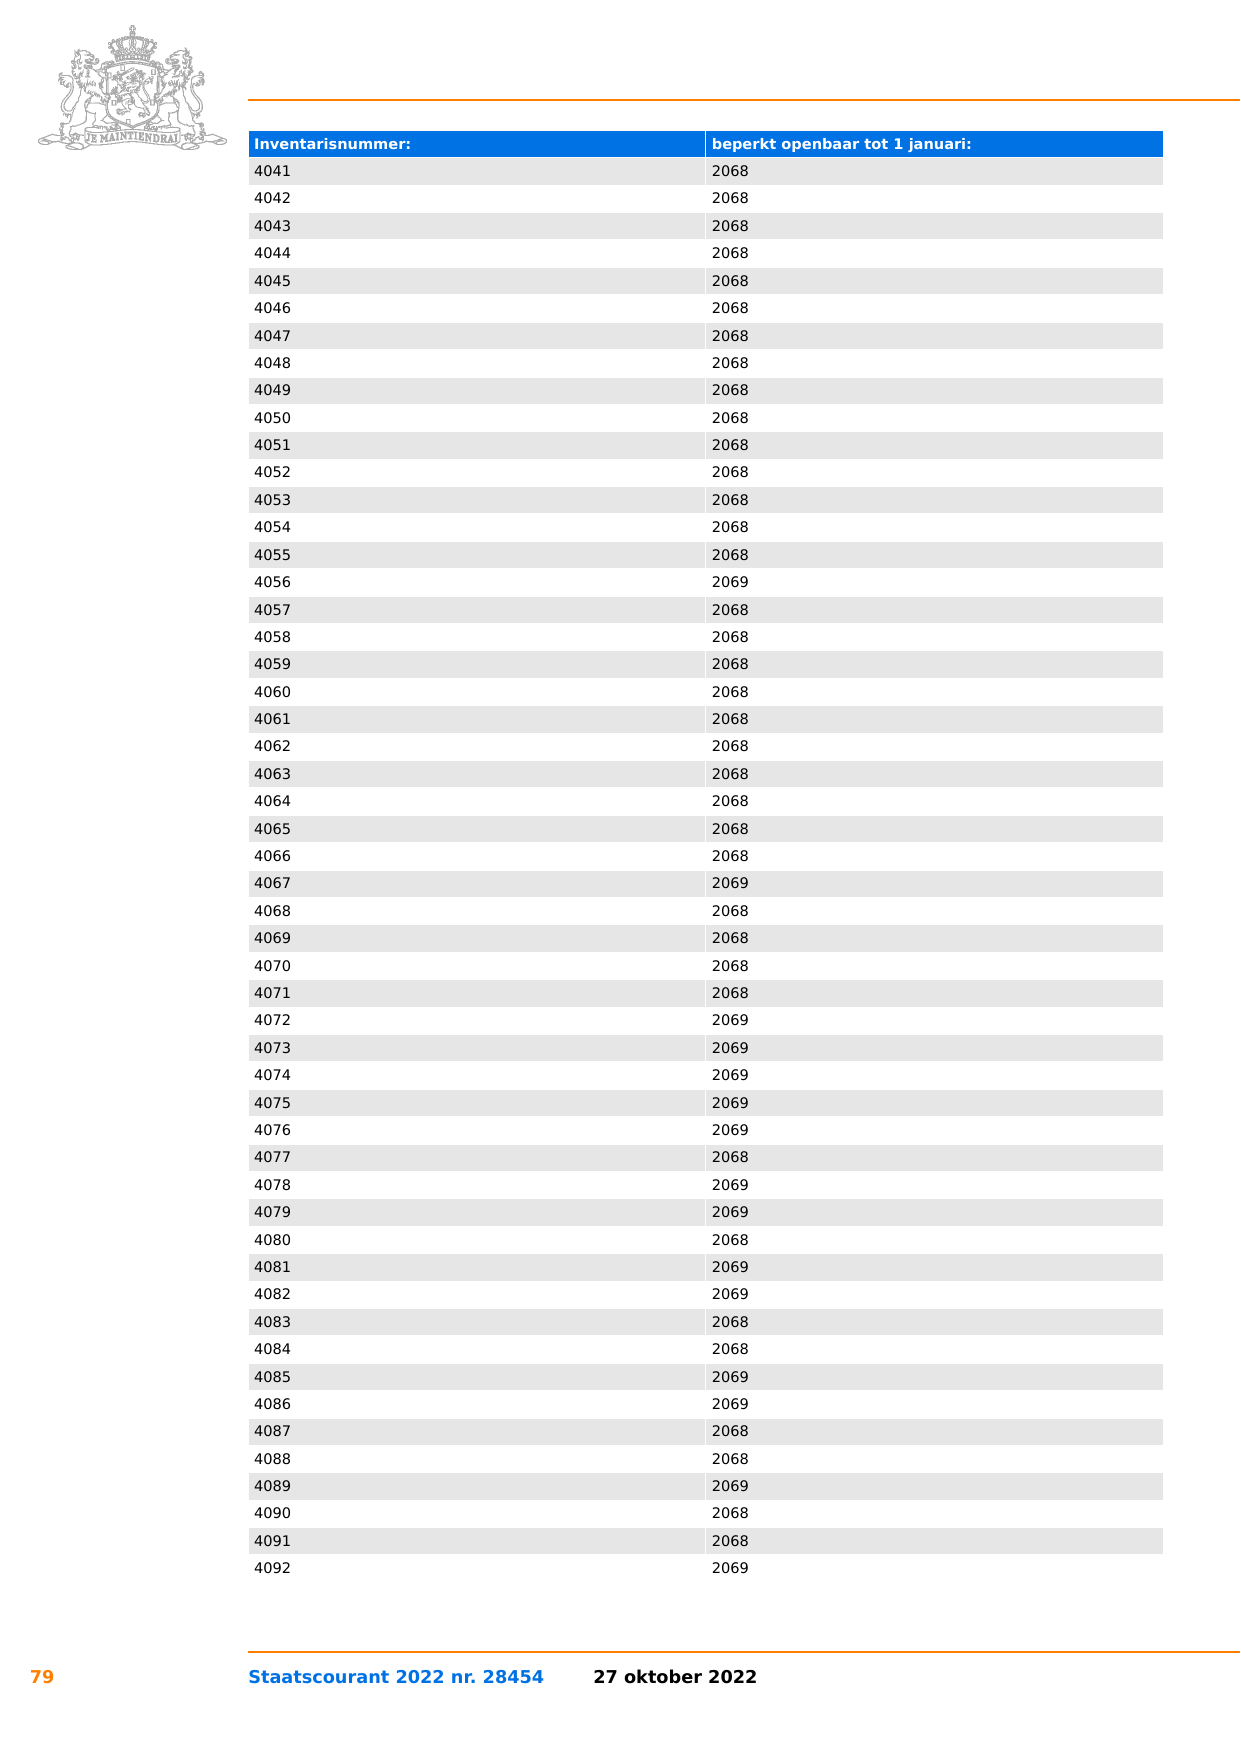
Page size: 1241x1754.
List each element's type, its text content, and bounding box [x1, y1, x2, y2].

table_cell 2068 [706, 1446, 1163, 1472]
table_cell 2068 [706, 624, 1163, 650]
table_cell 4046 [249, 295, 705, 322]
table_cell 2068 [706, 378, 1163, 404]
table_cell 4084 [249, 1336, 705, 1363]
table_cell 4047 [249, 323, 705, 349]
table_cell 2069 [706, 1172, 1163, 1198]
table_cell 4080 [249, 1227, 705, 1253]
table_cell 2068 [706, 1309, 1163, 1335]
picture [38, 25, 227, 150]
table_cell 4068 [249, 898, 705, 924]
table_cell 2068 [706, 350, 1163, 376]
table_cell 2069 [706, 1090, 1163, 1116]
table_cell 2068 [706, 843, 1163, 869]
table_cell 4072 [249, 1008, 705, 1034]
table_cell 2068 [706, 679, 1163, 705]
table_cell 2068 [706, 1145, 1163, 1171]
table_cell 4065 [249, 816, 705, 842]
table_cell 2068 [706, 515, 1163, 541]
table_cell 4045 [249, 268, 705, 294]
table_cell 4071 [249, 980, 705, 1007]
table_cell 2068 [706, 925, 1163, 952]
table_cell 2069 [706, 1364, 1163, 1390]
table_cell 2069 [706, 1282, 1163, 1308]
table_cell 4083 [249, 1309, 705, 1335]
table_cell 4044 [249, 241, 705, 267]
table_cell 2068 [706, 651, 1163, 678]
table_cell 2068 [706, 1528, 1163, 1554]
table_cell 4092 [249, 1556, 705, 1582]
table_cell 4053 [249, 487, 705, 513]
table_cell 4061 [249, 706, 705, 733]
table_cell 4088 [249, 1446, 705, 1472]
table_cell 2068 [706, 597, 1163, 623]
table_cell 2068 [706, 460, 1163, 486]
table_cell 2068 [706, 158, 1163, 185]
table_cell 4075 [249, 1090, 705, 1116]
table_cell 2068 [706, 295, 1163, 322]
table_cell 2068 [706, 953, 1163, 979]
table_header Inventarisnummer: [249, 131, 705, 157]
table_cell 2068 [706, 1419, 1163, 1445]
table_cell 4079 [249, 1199, 705, 1226]
table_cell 4063 [249, 761, 705, 787]
table_cell 4085 [249, 1364, 705, 1390]
table_cell 2069 [706, 1035, 1163, 1061]
table_header beperkt openbaar tot 1 januari: [706, 131, 1163, 157]
table_cell 4059 [249, 651, 705, 678]
table_cell 4081 [249, 1254, 705, 1281]
table_cell 2069 [706, 1254, 1163, 1281]
table_cell 2068 [706, 734, 1163, 760]
table_cell 4087 [249, 1419, 705, 1445]
table_cell 2068 [706, 186, 1163, 212]
table_cell 4055 [249, 542, 705, 568]
table_cell 4076 [249, 1117, 705, 1143]
table_cell 2068 [706, 1227, 1163, 1253]
table_cell 2069 [706, 871, 1163, 897]
table_cell 4052 [249, 460, 705, 486]
table_cell 4060 [249, 679, 705, 705]
table_cell 4078 [249, 1172, 705, 1198]
table_cell 2069 [706, 569, 1163, 596]
table_cell 4043 [249, 213, 705, 239]
table_cell 2069 [706, 1199, 1163, 1226]
table_cell 4082 [249, 1282, 705, 1308]
table_cell 4054 [249, 515, 705, 541]
table_cell 4070 [249, 953, 705, 979]
table_cell 4066 [249, 843, 705, 869]
table_cell 4090 [249, 1501, 705, 1527]
table_cell 4077 [249, 1145, 705, 1171]
table_cell 2068 [706, 213, 1163, 239]
table_cell 2068 [706, 405, 1163, 431]
table_cell 2069 [706, 1063, 1163, 1089]
table_cell 4086 [249, 1391, 705, 1417]
table_cell 4074 [249, 1063, 705, 1089]
table_cell 2068 [706, 816, 1163, 842]
table_cell 4058 [249, 624, 705, 650]
table_cell 2068 [706, 323, 1163, 349]
table_cell 2068 [706, 706, 1163, 733]
table_cell 2069 [706, 1391, 1163, 1417]
table_cell 4042 [249, 186, 705, 212]
table_cell 4041 [249, 158, 705, 185]
table_cell 2068 [706, 898, 1163, 924]
table_cell 4062 [249, 734, 705, 760]
table_cell 2068 [706, 542, 1163, 568]
table_cell 2068 [706, 241, 1163, 267]
table_cell 4056 [249, 569, 705, 596]
table_cell 4049 [249, 378, 705, 404]
table_cell 2069 [706, 1117, 1163, 1143]
table_cell 2068 [706, 1336, 1163, 1363]
table_cell 4067 [249, 871, 705, 897]
table_cell 4048 [249, 350, 705, 376]
table_cell 2068 [706, 487, 1163, 513]
table_cell 2068 [706, 789, 1163, 815]
table_cell 4069 [249, 925, 705, 952]
table_cell 2068 [706, 432, 1163, 459]
table_cell 2069 [706, 1556, 1163, 1582]
table_cell 4057 [249, 597, 705, 623]
table_cell 2068 [706, 761, 1163, 787]
table_cell 4064 [249, 789, 705, 815]
table_cell 2069 [706, 1473, 1163, 1500]
table_cell 4073 [249, 1035, 705, 1061]
table_cell 4051 [249, 432, 705, 459]
table_cell 2069 [706, 1008, 1163, 1034]
table_cell 2068 [706, 1501, 1163, 1527]
table_cell 2068 [706, 980, 1163, 1007]
table_cell 2068 [706, 268, 1163, 294]
table_cell 4089 [249, 1473, 705, 1500]
table_cell 4050 [249, 405, 705, 431]
table_cell 4091 [249, 1528, 705, 1554]
